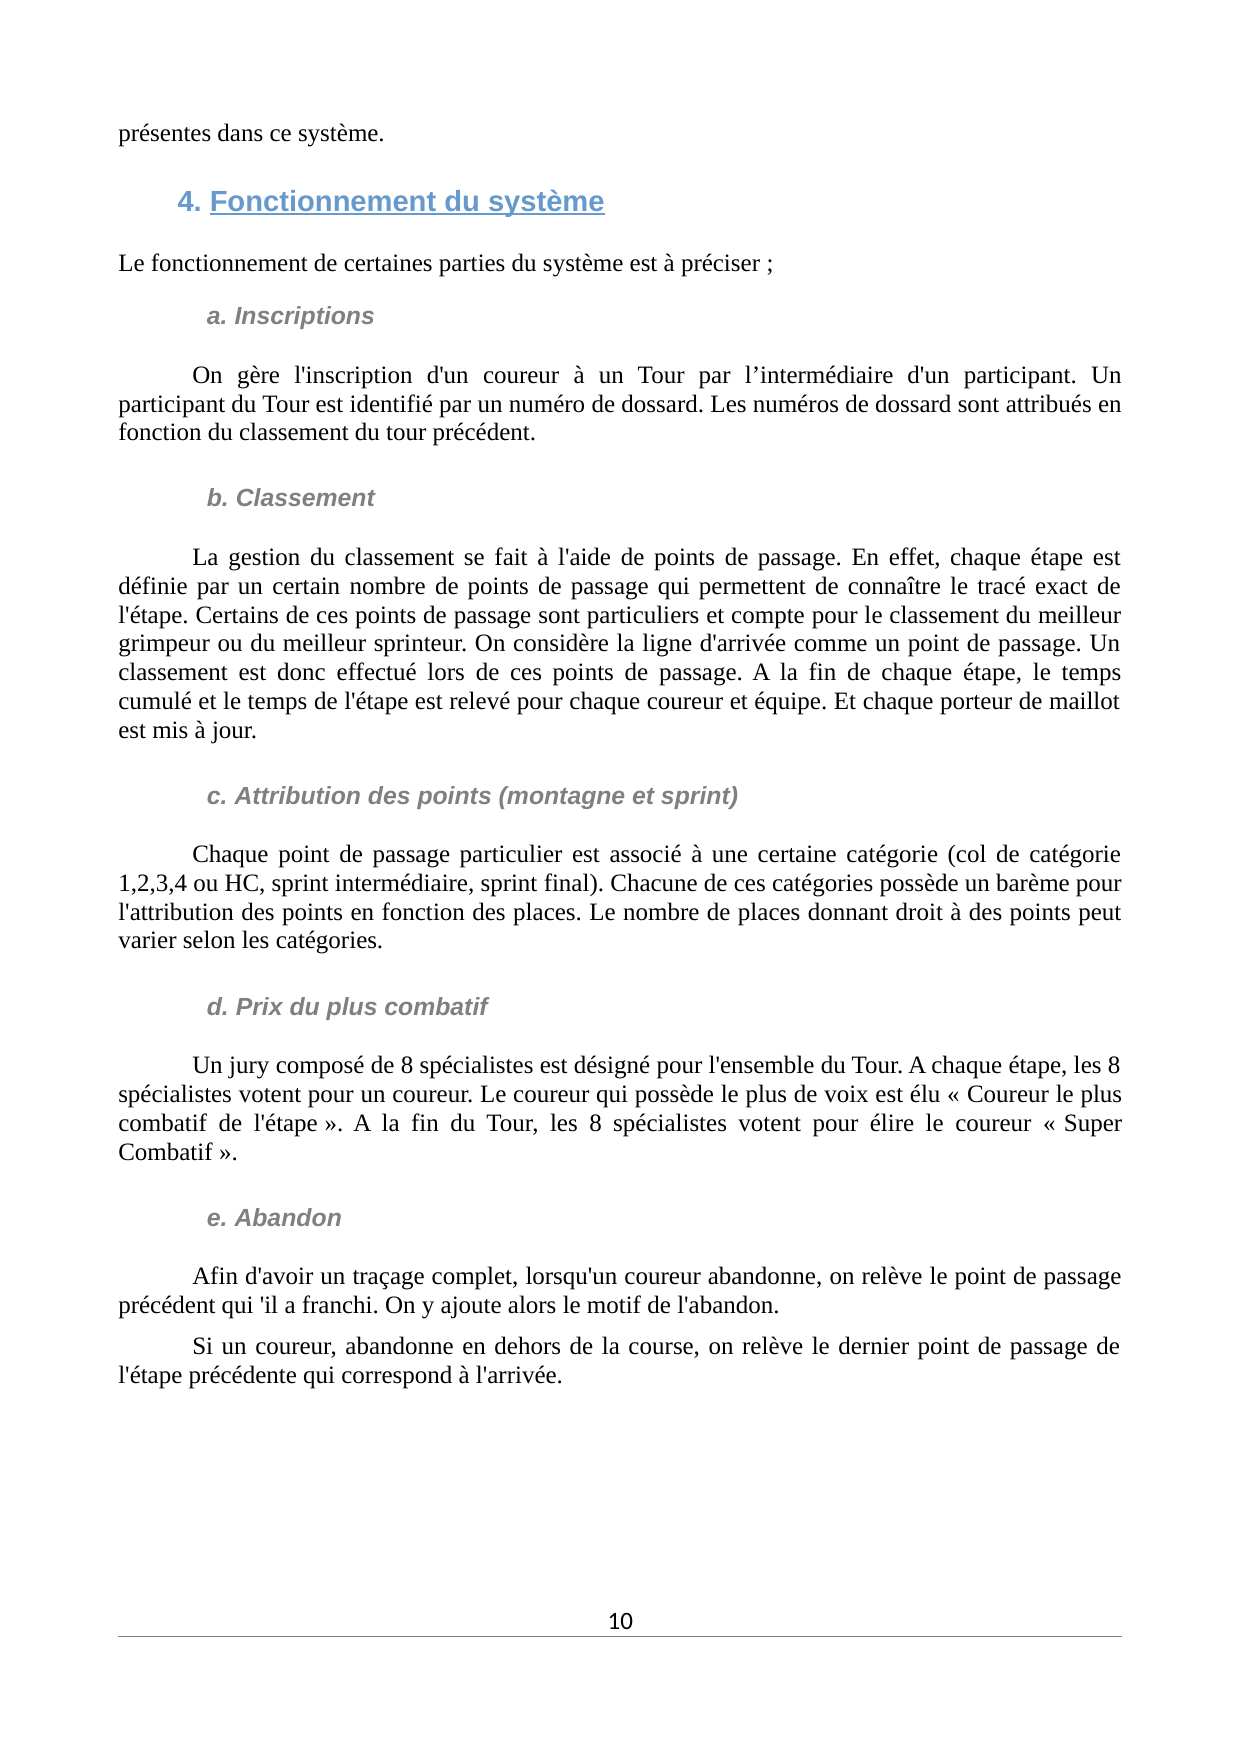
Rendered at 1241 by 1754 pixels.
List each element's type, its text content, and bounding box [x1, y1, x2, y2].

text Si un coureur, abandonne en dehors de la course, on relève le dernier point de passage de l'étape précédente qui correspond à l'arrivée. [118, 1331, 1122, 1389]
subtitle Classement [207, 483, 1122, 512]
subtitle Attribution des points (montagne et sprint) [207, 781, 1122, 809]
text Chaque point de passage particulier est associé à une certaine catégorie (col de catégorie 1,2,3,4 ou HC, sprint intermédiaire, sprint final). Chacune de ces catégories possède un barème pour l'attribution des points en fonction des places. Le nombre de places donnant droit à des points peut varier selon les catégories. [118, 839, 1122, 954]
subtitle Abandon [207, 1203, 1122, 1231]
text On gère l'inscription d'un coureur à un Tour par l’intermédiaire d'un participant. Un participant du Tour est identifié par un numéro de dossard. Les numéros de dossard sont attribués en fonction du classement du tour précédent. [118, 360, 1122, 446]
subtitle Prix du plus combatif [207, 992, 1122, 1020]
text Afin d'avoir un traçage complet, lorsqu'un coureur abandonne, on relève le point de passage précédent qui 'il a franchi. On y ajoute alors le motif de l'abandon. [118, 1261, 1122, 1319]
text Le fonctionnement de certaines parties du système est à préciser ; [118, 248, 1122, 277]
subtitle Inscriptions [207, 301, 1122, 330]
text Un jury composé de 8 spécialistes est désigné pour l'ensemble du Tour. A chaque étape, les 8 spécialistes votent pour un coureur. Le coureur qui possède le plus de voix est élu « Coureur le plus combatif de l'étape ». A la fin du Tour, les 8 spécialistes votent pour élire le coureur « Super Combatif ». [118, 1050, 1122, 1165]
text La gestion du classement se fait à l'aide de points de passage. En effet, chaque étape est définie par un certain nombre de points de passage qui permettent de connaître le tracé exact de l'étape. Certains de ces points de passage sont particuliers et compte pour le classement du meilleur grimpeur ou du meilleur sprinteur. On considère la ligne d'arrivée comme un point de passage. Un classement est donc effectué lors de ces points de passage. A la fin de chaque étape, le temps cumulé et le temps de l'étape est relevé pour chaque coureur et équipe. Et chaque porteur de maillot est mis à jour. [118, 542, 1122, 743]
text présentes dans ce système. [118, 118, 1122, 147]
subtitle Fonctionnement du système [177, 184, 1122, 218]
